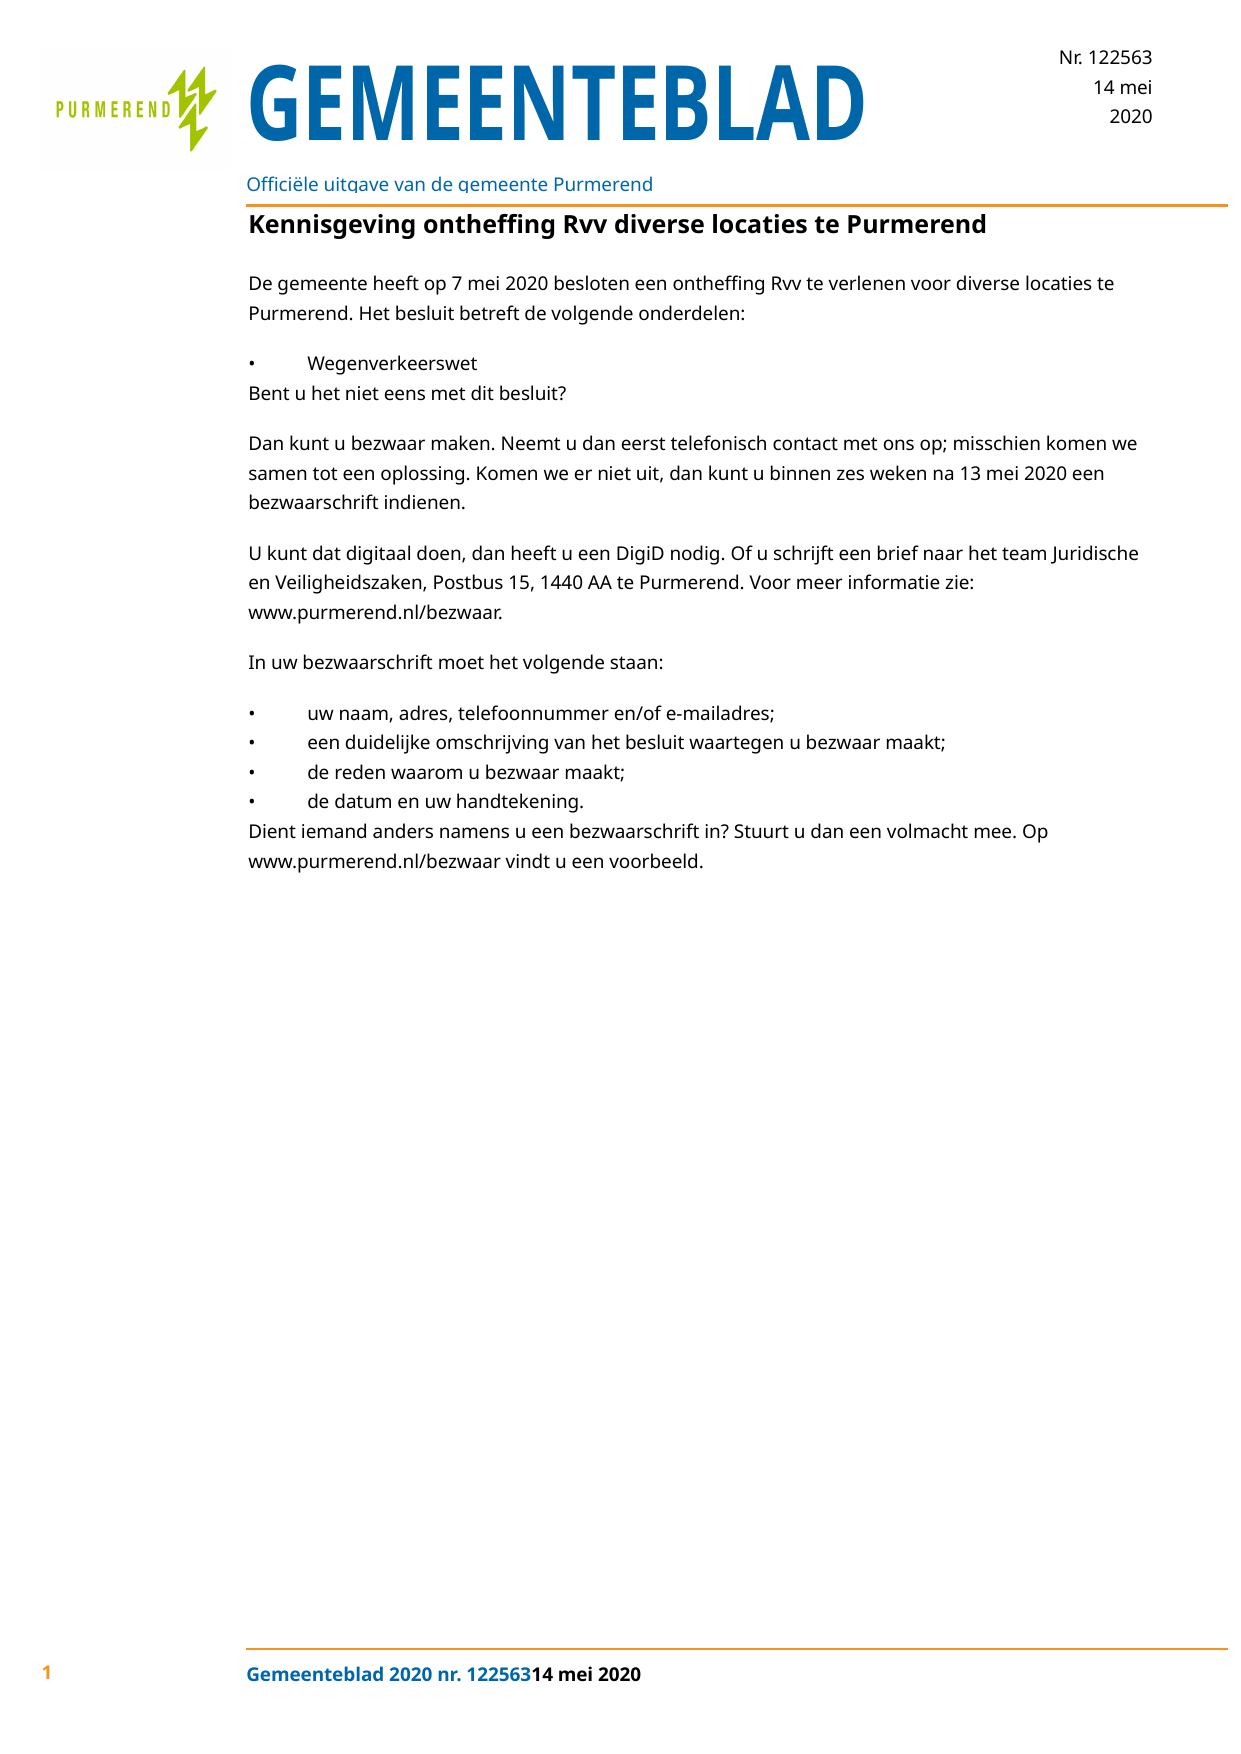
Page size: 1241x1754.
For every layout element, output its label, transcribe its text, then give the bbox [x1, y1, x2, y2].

text De gemeente heeft op 7 mei 2020 besloten een ontheffing Rvv te verlenen voor diverse locaties te Purmerend. Het besluit betreft de volgende onderdelen: [248, 270, 1152, 326]
text Kennisgeving ontheffing Rvv diverse locaties te Purmerend [248, 207, 1152, 241]
picture [41, 47, 231, 172]
text Dan kunt u bezwaar maken. Neemt u dan eerst telefonisch contact met ons op; misschien komen we samen tot een oplossing. Komen we er niet uit, dan kunt u binnen zes weken na 13 mei 2020 een bezwaarschrift indienen. [248, 430, 1152, 515]
text In uw bezwaarschrift moet het volgende staan: [248, 649, 1152, 675]
text Dient iemand anders namens u een bezwaarschrift in? Stuurt u dan een volmacht mee. Op www.purmerend.nl/bezwaar vindt u een voorbeeld. [248, 818, 1152, 873]
list de reden waarom u bezwaar maakt; [248, 759, 1152, 785]
text U kunt dat digitaal doen, dan heeft u een DigiD nodig. Of u schrijft een brief naar het team Juridische en Veiligheidszaken, Postbus 15, 1440 AA te Purmerend. Voor meer informatie zie: www.purmerend.nl/bezwaar. [248, 540, 1152, 625]
list de datum en uw handtekening. [248, 789, 1152, 814]
list Wegenverkeerswet [248, 350, 1152, 376]
list een duidelijke omschrijving van het besluit waartegen u bezwaar maakt; [248, 729, 1152, 755]
text Bent u het niet eens met dit besluit? [248, 380, 1152, 406]
list uw naam, adres, telefoonnummer en/of e-mailadres; [248, 700, 1152, 726]
